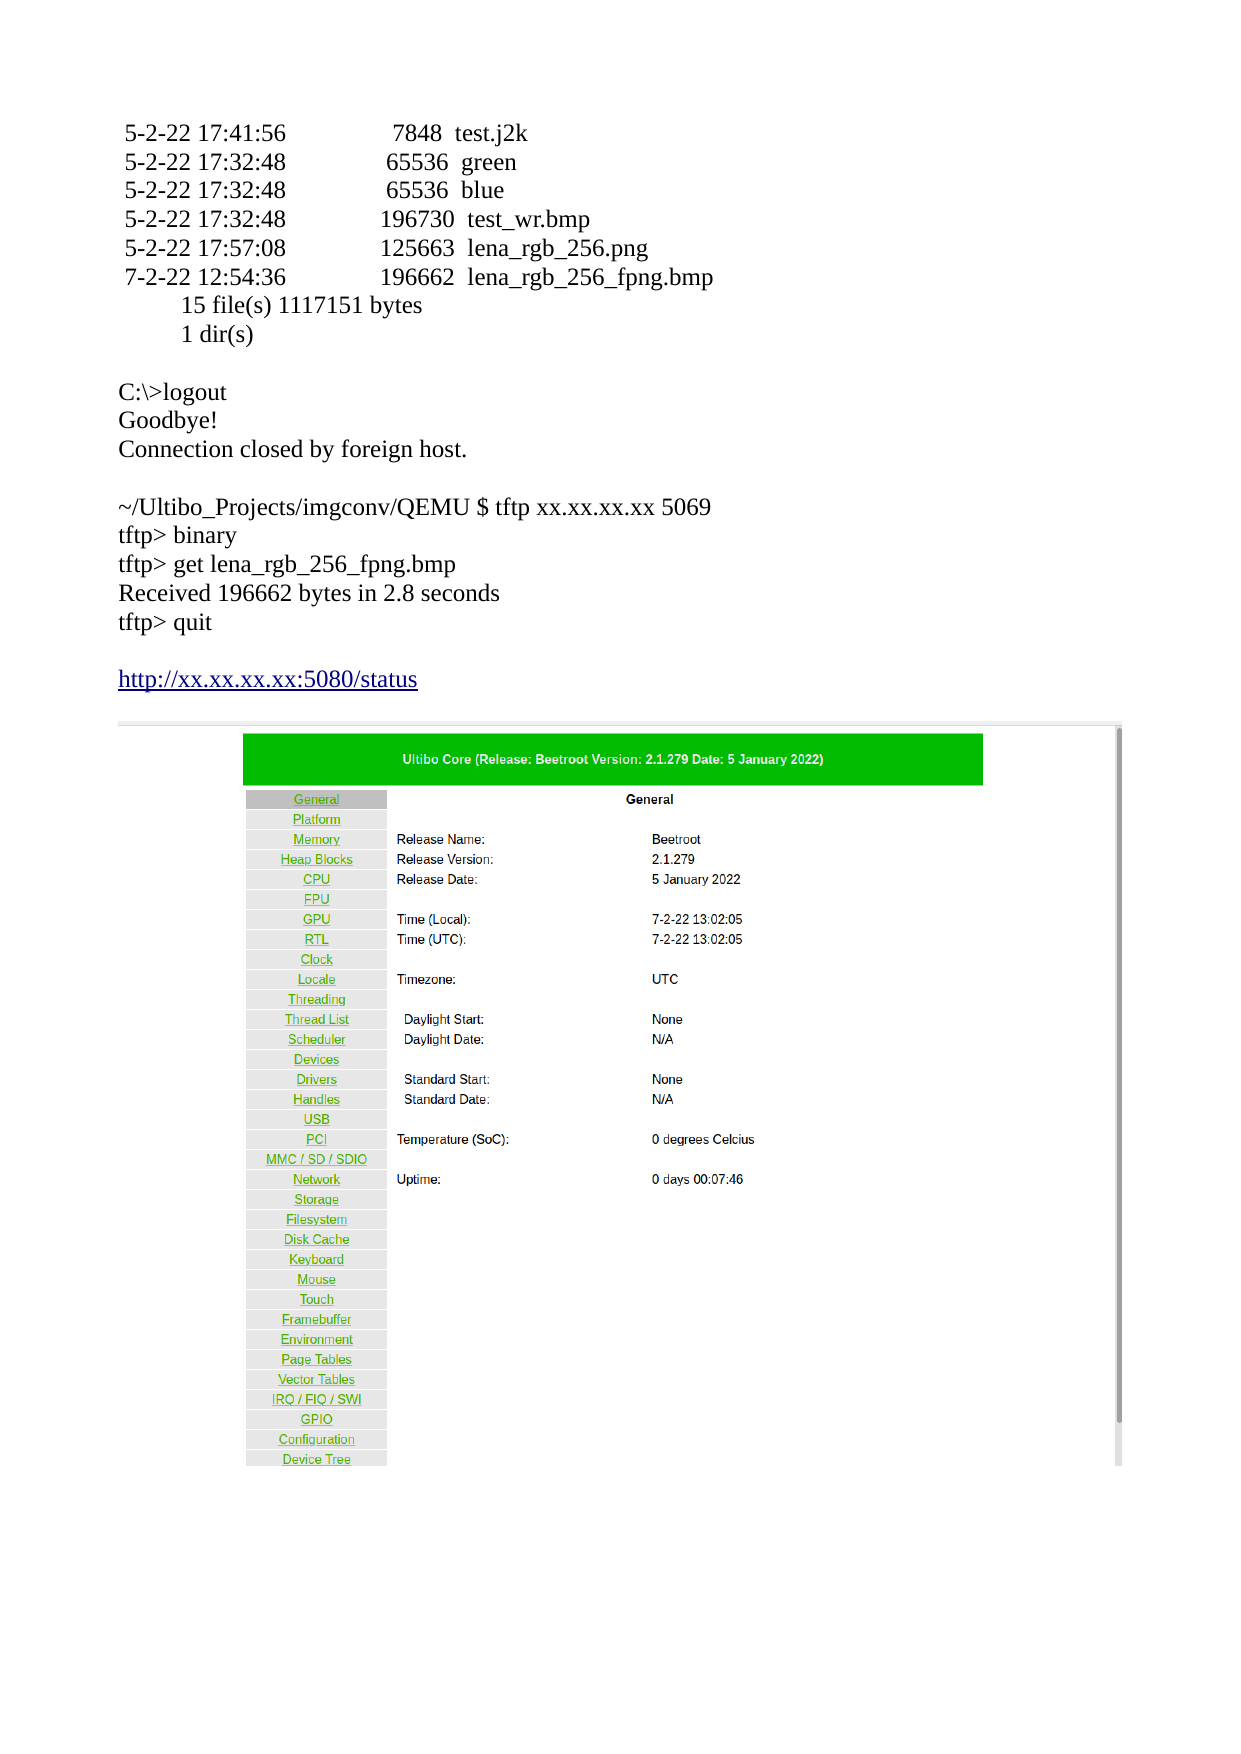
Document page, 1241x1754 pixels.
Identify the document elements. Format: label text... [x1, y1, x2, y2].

picture [118, 721, 1123, 1466]
text C:\>logout [118, 377, 1122, 406]
text 5-2-22 17:41:56 7848 test.j2k [118, 118, 1122, 147]
text Connection closed by foreign host. [118, 434, 1122, 463]
text 1 dir(s) [118, 319, 1122, 348]
text 15 file(s) 1117151 bytes [118, 291, 1122, 319]
text 5-2-22 17:57:08 125663 lena_rgb_256.png [118, 233, 1122, 262]
text Goodbye! [118, 406, 1122, 434]
text http://xx.xx.xx.xx:5080/status [118, 664, 1122, 693]
text tftp> get lena_rgb_256_fpng.bmp [118, 549, 1122, 578]
text 5-2-22 17:32:48 65536 green [118, 147, 1122, 176]
text 7-2-22 12:54:36 196662 lena_rgb_256_fpng.bmp [118, 262, 1122, 291]
text ~/Ultibo_Projects/imgconv/QEMU $ tftp xx.xx.xx.xx 5069 [118, 492, 1122, 521]
text tftp> quit [118, 607, 1122, 636]
text Received 196662 bytes in 2.8 seconds [118, 578, 1122, 607]
text 5-2-22 17:32:48 196730 test_wr.bmp [118, 204, 1122, 233]
text tftp> binary [118, 521, 1122, 549]
text 5-2-22 17:32:48 65536 blue [118, 176, 1122, 204]
